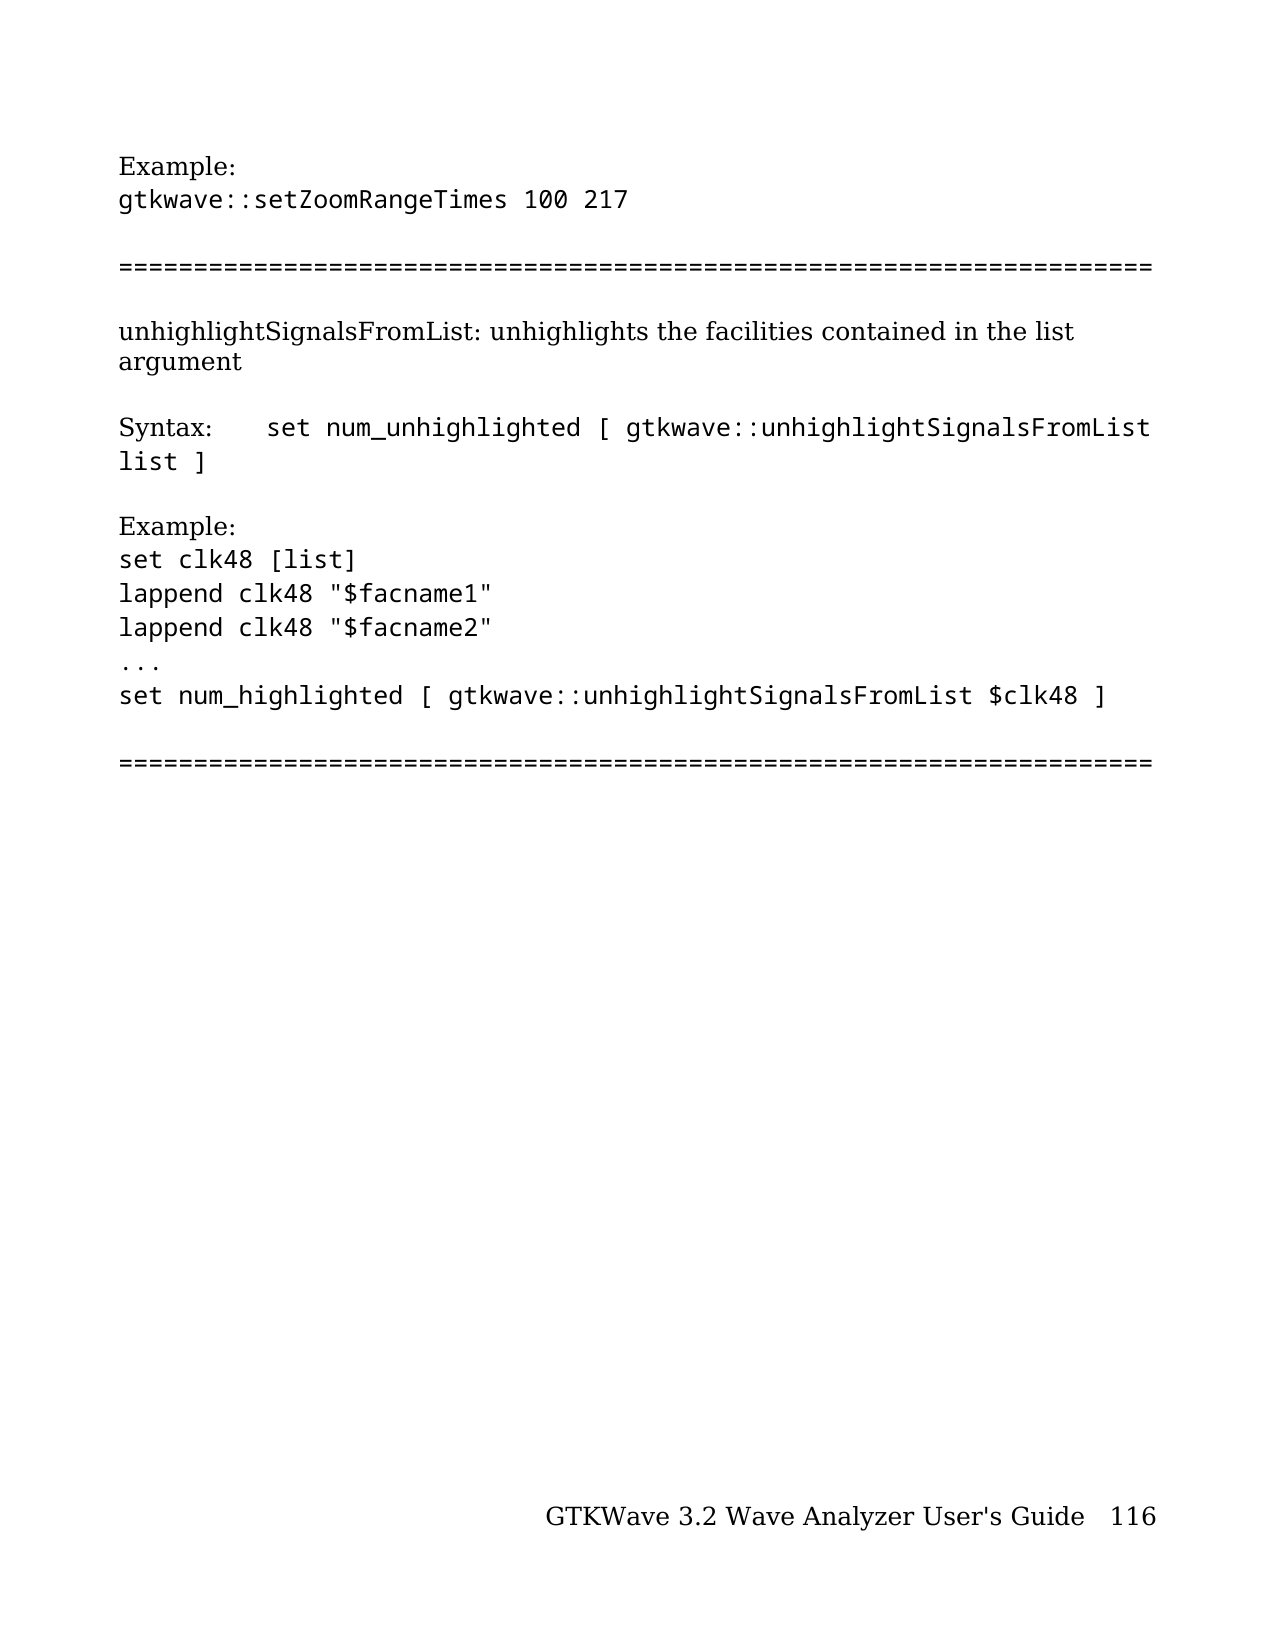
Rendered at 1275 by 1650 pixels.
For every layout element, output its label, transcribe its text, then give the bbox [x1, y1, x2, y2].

text unhighlightSignalsFromList: unhighlights the facilities contained in the list argument [118, 318, 1157, 376]
text lappend clk48 "$facname1" [118, 575, 1157, 609]
text ... [118, 643, 1157, 678]
text set clk48 [list] [118, 541, 1157, 575]
text set num_highlighted [ gtkwave::unhighlightSignalsFromList $clk48 ] [118, 678, 1157, 712]
text lappend clk48 "$facname2" [118, 609, 1157, 643]
text Example: [118, 512, 1157, 541]
text ===================================================================== [118, 249, 1157, 283]
text ===================================================================== [118, 746, 1157, 780]
text gtkwave::setZoomRangeTimes 100 217 [118, 181, 1157, 215]
text Syntax: set num_unhighlighted [ gtkwave::unhighlightSignalsFromList list ] [118, 410, 1157, 478]
text Example: [118, 152, 1157, 181]
